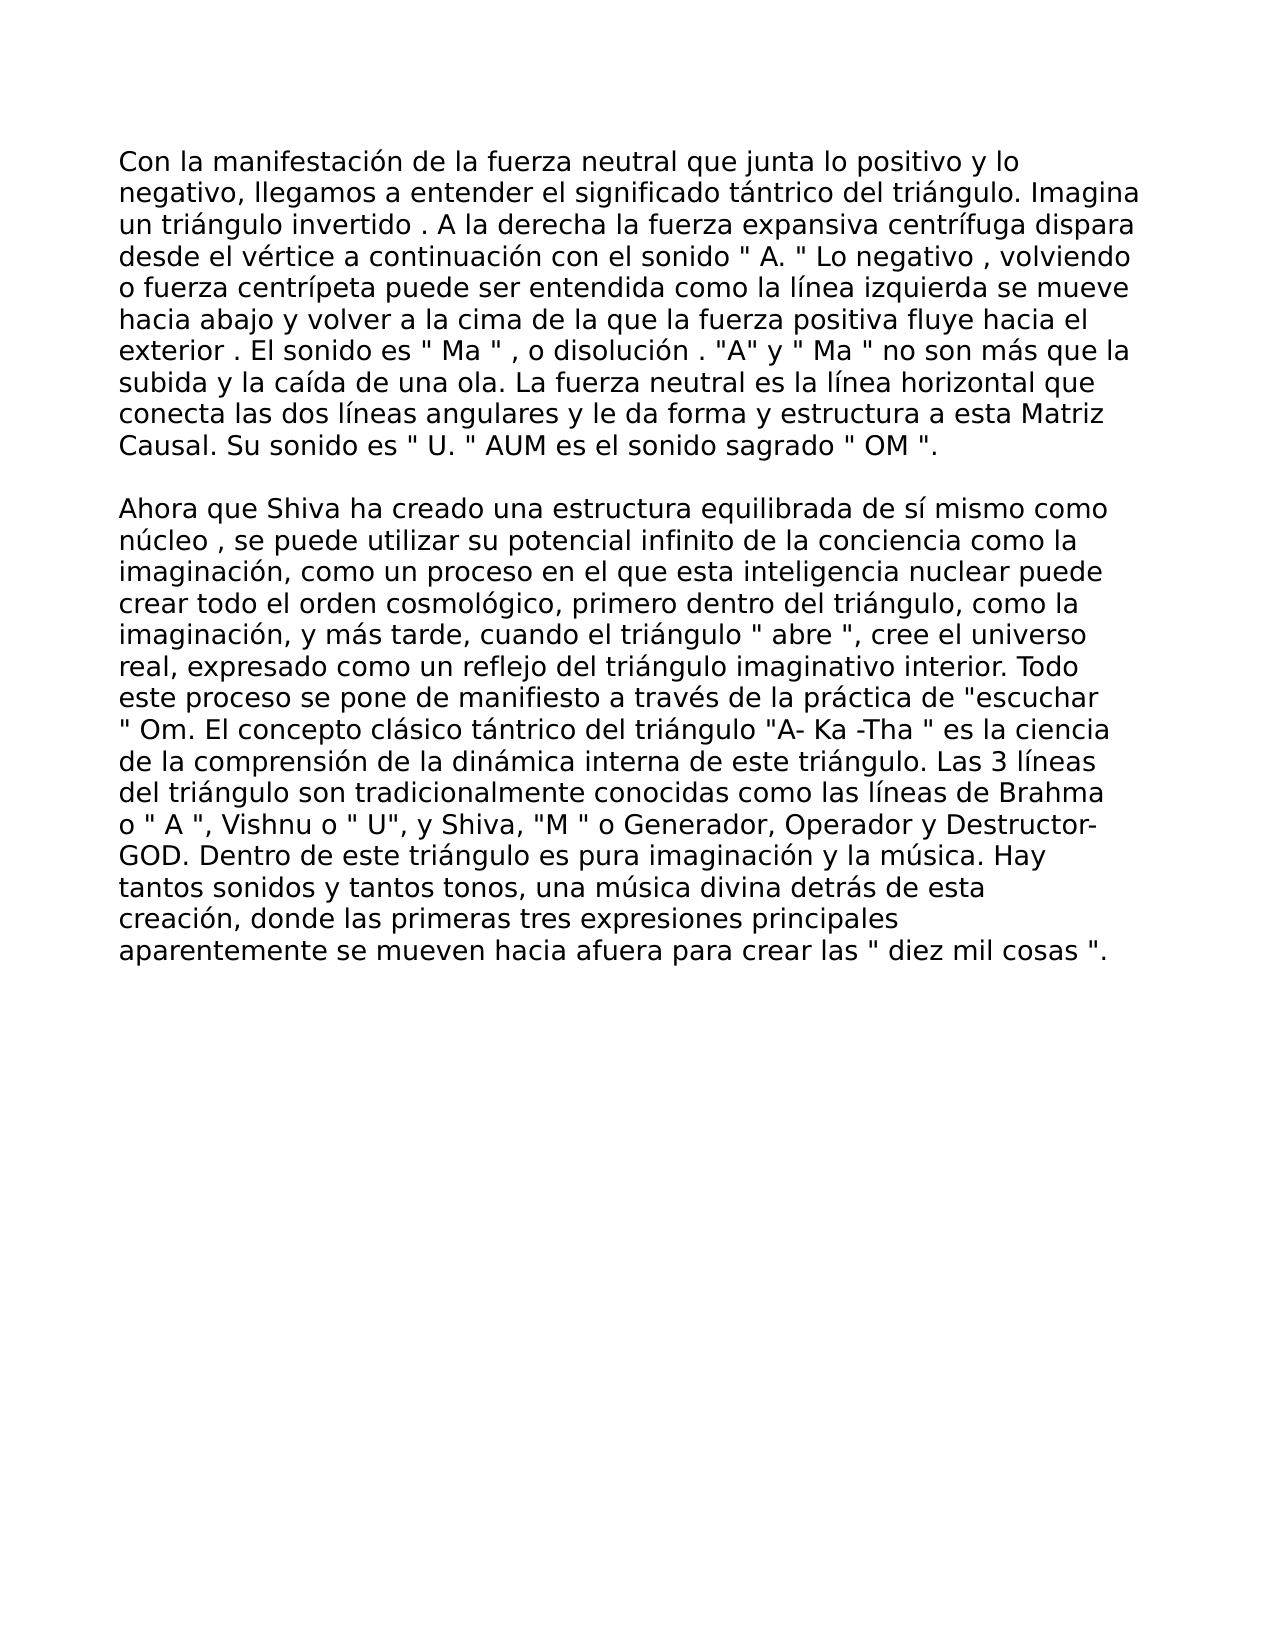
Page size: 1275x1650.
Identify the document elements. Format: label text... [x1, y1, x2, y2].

text Ahora que Shiva ha creado una estructura equilibrada de sí mismo como núcleo , se puede utilizar su potencial infinito de la conciencia como la imaginación, como un proceso en el que esta inteligencia nuclear puede crear todo el orden cosmológico, primero dentro del triángulo, como la imaginación, y más tarde, cuando el triángulo " abre ", cree el universo real, expresado como un reflejo del triángulo imaginativo interior. Todo este proceso se pone de manifiesto a través de la práctica de "escuchar " Om. El concepto clásico tántrico del triángulo "A- Ka -Tha " es la ciencia de la comprensión de la dinámica interna de este triángulo. Las 3 líneas del triángulo son tradicionalmente conocidas como las líneas de Brahma o " A ", Vishnu o " U", y Shiva, "M " o Generador, Operador y Destructor-GOD. Dentro de este triángulo es pura imaginación y la música. Hay tantos sonidos y tantos tonos, una música divina detrás de esta creación, donde las primeras tres expresiones principales aparentemente se mueven hacia afuera para crear las " diez mil cosas ". [118, 493, 1113, 967]
text Con la manifestación de la fuerza neutral que junta lo positivo y lo negativo, llegamos a entender el significado tántrico del triángulo. Imagina un triángulo invertido . A la derecha la fuerza expansiva centrífuga dispara desde el vértice a continuación con el sonido " A. " Lo negativo , volviendo o fuerza centrípeta puede ser entendida como la línea izquierda se mueve hacia abajo y volver a la cima de la que la fuerza positiva fluye hacia el exterior . El sonido es " Ma " , o disolución . "A" y " Ma " no son más que la subida y la caída de una ola. La fuerza neutral es la línea horizontal que conecta las dos líneas angulares y le da forma y estructura a esta Matriz Causal. Su sonido es " U. " AUM es el sonido sagrado " OM ". [118, 146, 1155, 462]
